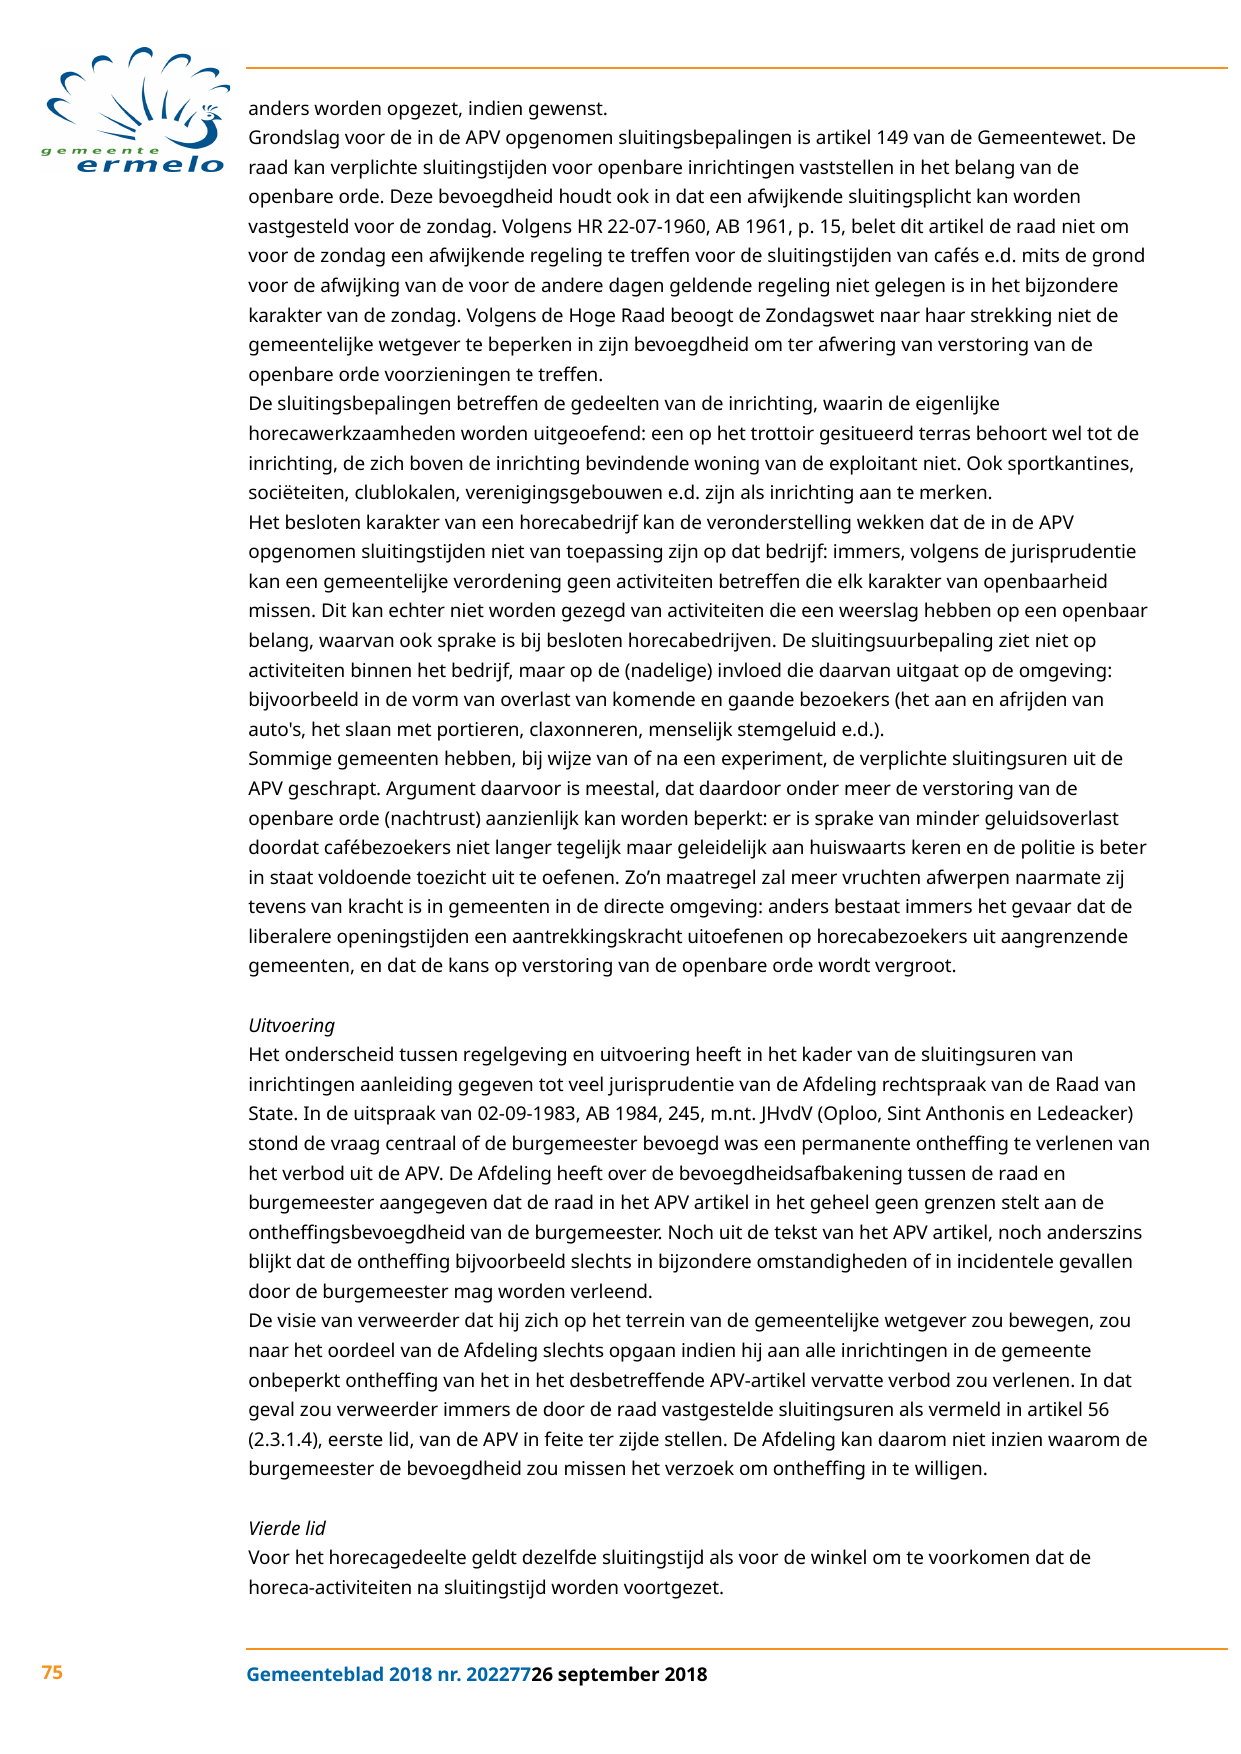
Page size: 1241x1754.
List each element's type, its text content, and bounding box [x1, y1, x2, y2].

text Grondslag voor de in de APV opgenomen sluitingsbepalingen is artikel 149 van de Gemeentewet. De raad kan verplichte sluitingstijden voor openbare inrichtingen vaststellen in het belang van de openbare orde. Deze bevoegdheid houdt ook in dat een afwijkende sluitingsplicht kan worden vastgesteld voor de zondag. Volgens HR 22-07-1960, AB 1961, p. 15, belet dit artikel de raad niet om voor de zondag een afwijkende regeling te treffen voor de sluitingstijden van cafés e.d. mits de grond voor de afwijking van de voor de andere dagen geldende regeling niet gelegen is in het bijzondere karakter van de zondag. Volgens de Hoge Raad beoogt de Zondagswet naar haar strekking niet de gemeentelijke wetgever te beperken in zijn bevoegdheid om ter afwering van verstoring van de openbare orde voorzieningen te treffen. [248, 124, 1152, 387]
text Het besloten karakter van een horecabedrijf kan de veronderstelling wekken dat de in de APV opgenomen sluitingstijden niet van toepassing zijn op dat bedrijf: immers, volgens de jurisprudentie kan een gemeentelijke verordening geen activiteiten betreffen die elk karakter van openbaarheid missen. Dit kan echter niet worden gezegd van activiteiten die een weerslag hebben op een openbaar belang, waarvan ook sprake is bij besloten horecabedrijven. De sluitingsuurbepaling ziet niet op activiteiten binnen het bedrijf, maar op de (nadelige) invloed die daarvan uitgaat op de omgeving: bijvoorbeeld in de vorm van overlast van komende en gaande bezoekers (het aan en afrijden van auto's, het slaan met portieren, claxonneren, menselijk stemgeluid e.d.). [248, 509, 1152, 742]
text De sluitingsbepalingen betreffen de gedeelten van de inrichting, waarin de eigenlijke horecawerkzaamheden worden uitgeoefend: een op het trottoir gesitueerd terras behoort wel tot de inrichting, de zich boven de inrichting bevindende woning van de exploitant niet. Ook sportkantines, sociëteiten, clublokalen, verenigingsgebouwen e.d. zijn als inrichting aan te merken. [248, 391, 1152, 505]
text Het onderscheid tussen regelgeving en uitvoering heeft in het kader van de sluitingsuren van inrichtingen aanleiding gegeven tot veel jurisprudentie van de Afdeling rechtspraak van de Raad van State. In de uitspraak van 02-09-1983, AB 1984, 245, m.nt. JHvdV (Oploo, Sint Anthonis en Ledeacker) stond de vraag centraal of de burgemeester bevoegd was een permanente ontheffing te verlenen van het verbod uit de APV. De Afdeling heeft over de bevoegdheidsafbakening tussen de raad en burgemeester aangegeven dat de raad in het APV artikel in het geheel geen grenzen stelt aan de ontheffingsbevoegdheid van de burgemeester. Noch uit de tekst van het APV artikel, noch anderszins blijkt dat de ontheffing bijvoorbeeld slechts in bijzondere omstandigheden of in incidentele gevallen door de burgemeester mag worden verleend. [248, 1041, 1152, 1304]
text Sommige gemeenten hebben, bij wijze van of na een experiment, de verplichte sluitingsuren uit de APV geschrapt. Argument daarvoor is meestal, dat daardoor onder meer de verstoring van de openbare orde (nachtrust) aanzienlijk kan worden beperkt: er is sprake van minder geluidsoverlast doordat cafébezoekers niet langer tegelijk maar geleidelijk aan huiswaarts keren en de politie is beter in staat voldoende toezicht uit te oefenen. Zo’n maatregel zal meer vruchten afwerpen naarmate zij tevens van kracht is in gemeenten in de directe omgeving: anders bestaat immers het gevaar dat de liberalere openingstijden een aantrekkingskracht uitoefenen op horecabezoekers uit aangrenzende gemeenten, en dat de kans op verstoring van de openbare orde wordt vergroot. [248, 746, 1152, 978]
text Uitvoering [248, 1012, 1152, 1038]
picture [41, 47, 231, 172]
text De visie van verweerder dat hij zich op het terrein van de gemeentelijke wetgever zou bewegen, zou naar het oordeel van de Afdeling slechts opgaan indien hij aan alle inrichtingen in de gemeente onbeperkt ontheffing van het in het desbetreffende APV-artikel vervatte verbod zou verlenen. In dat geval zou verweerder immers de door de raad vastgestelde sluitingsuren als vermeld in artikel 56 (2.3.1.4), eerste lid, van de APV in feite ter zijde stellen. De Afdeling kan daarom niet inzien waarom de burgemeester de bevoegdheid zou missen het verzoek om ontheffing in te willigen. [248, 1308, 1152, 1481]
text Voor het horecagedeelte geldt dezelfde sluitingstijd als voor de winkel om te voorkomen dat de horeca-activiteiten na sluitingstijd worden voortgezet. [248, 1544, 1152, 1600]
text anders worden opgezet, indien gewenst. [248, 95, 1152, 121]
text Vierde lid [248, 1515, 1152, 1541]
